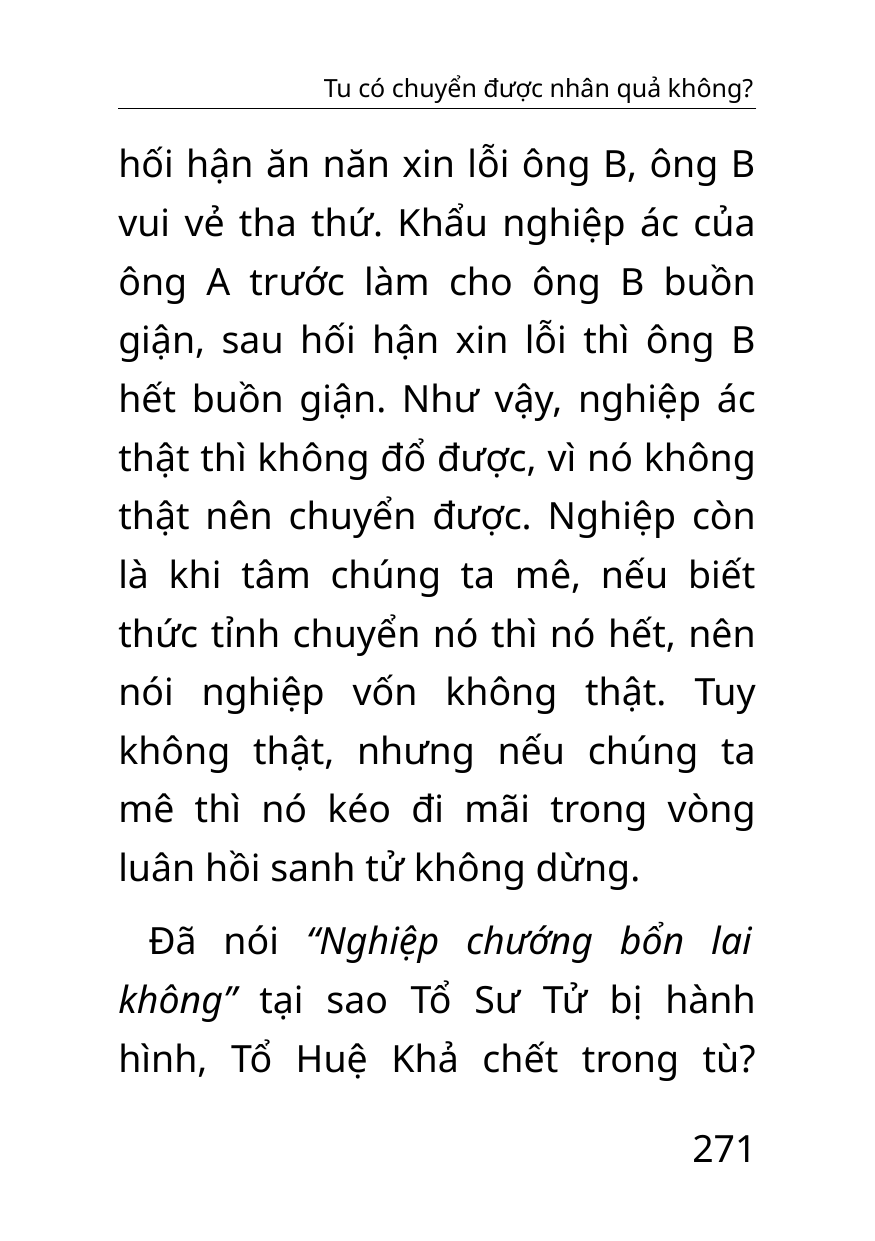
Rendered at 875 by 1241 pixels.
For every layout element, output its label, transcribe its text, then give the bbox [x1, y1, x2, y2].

text hối hận ăn năn xin lỗi ông B, ông B vui vẻ tha thứ. Khẩu nghiệp ác của ông A trước làm cho ông B buồn giận, sau hối hận xin lỗi thì ông B hết buồn giận. Như vậy, nghiệp ác thật thì không đổ được, vì nó không thật nên chuyển được. Nghiệp còn là khi tâm chúng ta mê, nếu biết thức tỉnh chuyển nó thì nó hết, nên nói nghiệp vốn không thật. Tuy không thật, nhưng nếu chúng ta mê thì nó kéo đi mãi trong vòng luân hồi sanh tử không dừng. [118, 138, 756, 892]
text Đã nói “Nghiệp chướng bổn lai không” tại sao Tổ Sư Tử bị hành hình, Tổ Huệ Khả chết trong tù? [118, 915, 756, 1083]
